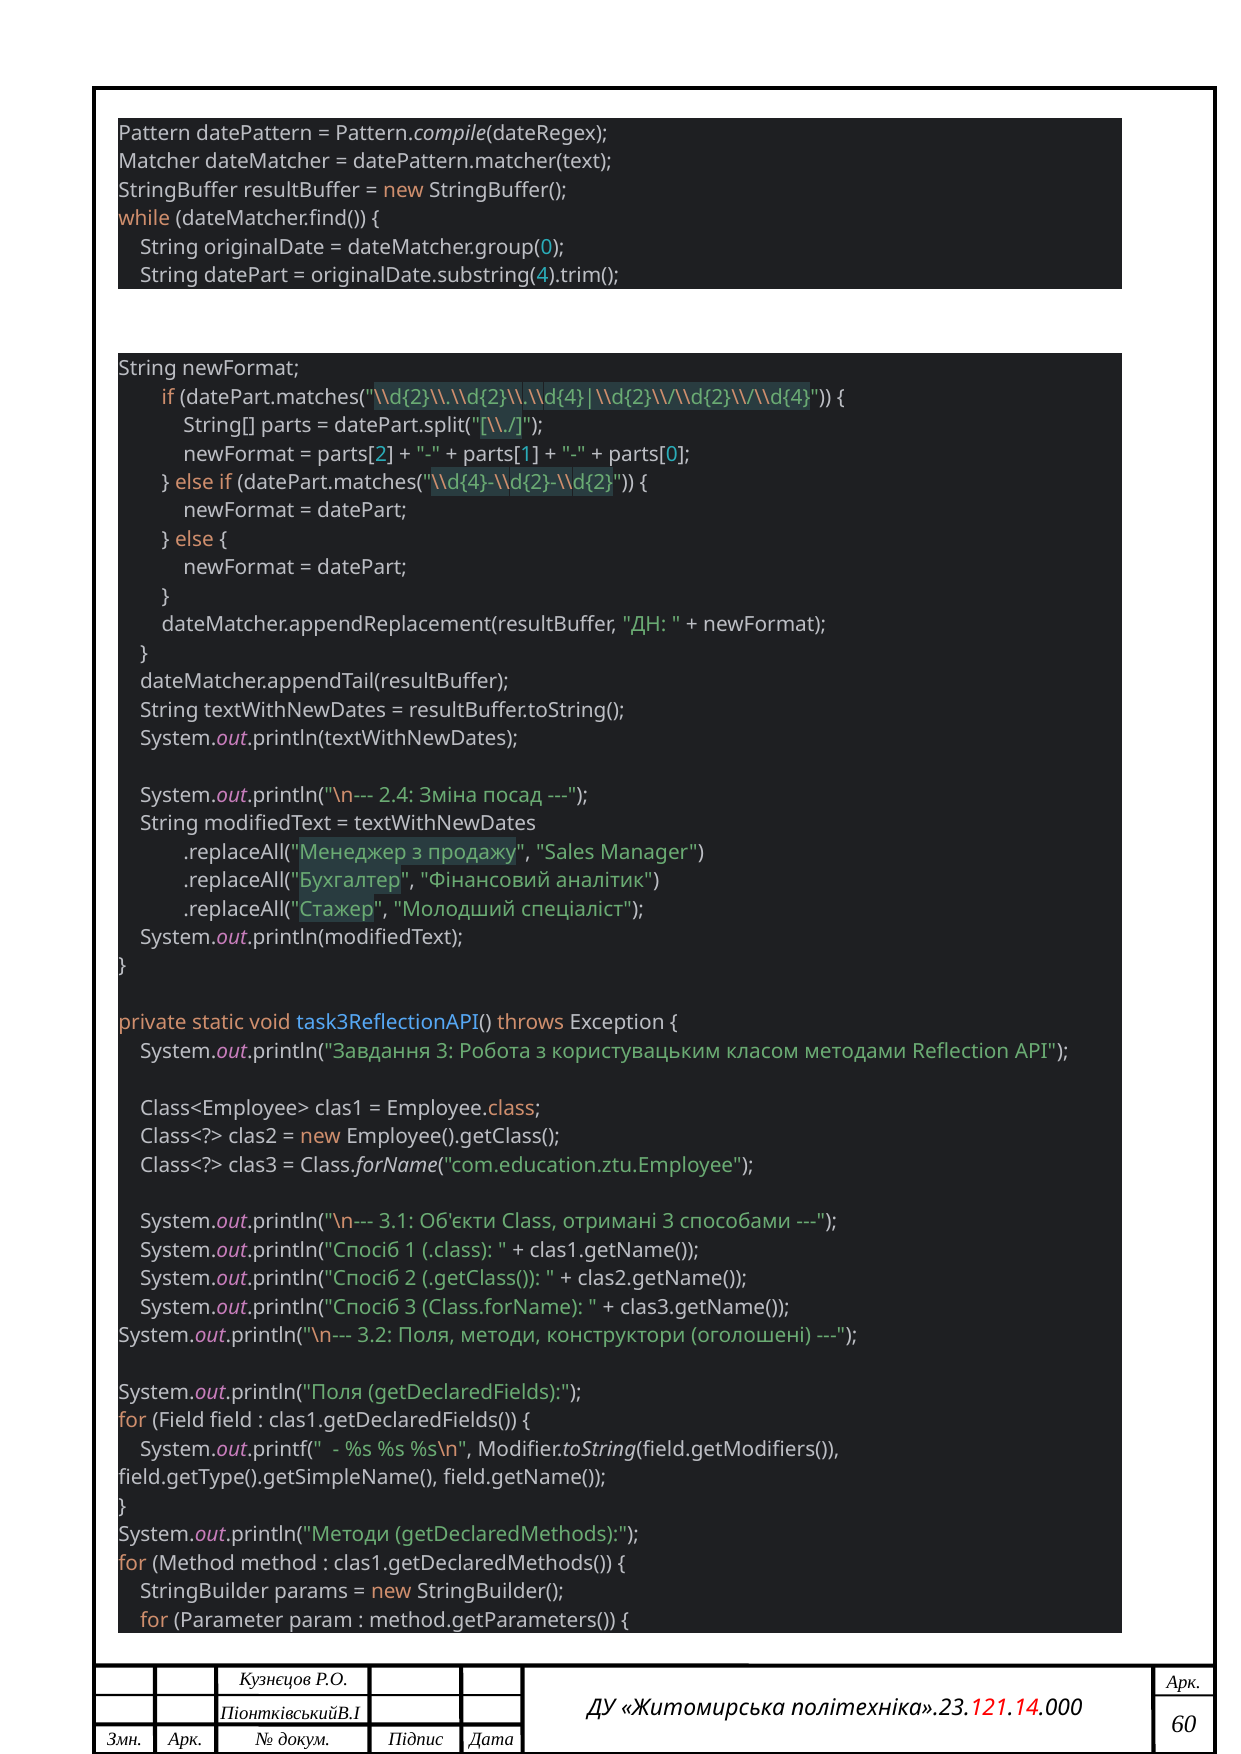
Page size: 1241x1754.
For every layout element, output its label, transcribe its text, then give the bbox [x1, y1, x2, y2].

text String newFormat; if (datePart.matches("\\d{2}\\.\\d{2}\\.\\d{4}|\\d{2}\\/\\d{2}\\/\\d{4}")) { String[] parts = datePart.split("[\\./]"); newFormat = parts[2] + "-" + parts[1] + "-" + parts[0]; } else if (datePart.matches("\\d{4}-\\d{2}-\\d{2}")) { newFormat = datePart; } else { newFormat = datePart; } dateMatcher.appendReplacement(resultBuffer, "ДН: " + newFormat); } dateMatcher.appendTail(resultBuffer); String textWithNewDates = resultBuffer.toString(); System.out.println(textWithNewDates); System.out.println("\n--- 2.4: Зміна посад ---"); String modifiedText = textWithNewDates .replaceAll("Менеджер з продажу", "Sales Manager") .replaceAll("Бухгалтер", "Фінансовий аналітик") .replaceAll("Стажер", "Молодший спеціаліст"); System.out.println(modifiedText); } private static void task3ReflectionAPI() throws Exception { System.out.println("Завдання 3: Робота з користувацьким класом методами Reflection API"); Class<Employee> clas1 = Employee.class; Class<?> clas2 = new Employee().getClass(); Class<?> clas3 = Class.forName("com.education.ztu.Employee"); System.out.println("\n--- 3.1: Об'єкти Class, отримані 3 способами ---"); System.out.println("Спосіб 1 (.class): " + clas1.getName()); System.out.println("Спосіб 2 (.getClass()): " + clas2.getName()); System.out.println("Спосіб 3 (Class.forName): " + clas3.getName()); [118, 353, 1122, 1320]
text System.out.println("Методи (getDeclaredMethods):"); for (Method method : clas1.getDeclaredMethods()) { StringBuilder params = new StringBuilder(); for (Parameter param : method.getParameters()) { [118, 1519, 1122, 1633]
text System.out.println("\n--- 3.2: Поля, методи, конструктори (оголошені) ---"); System.out.println("Поля (getDeclaredFields):"); for (Field field : clas1.getDeclaredFields()) { System.out.printf(" - %s %s %s\n", Modifier.toString(field.getModifiers()), field.getType().getSimpleName(), field.getName()); } [118, 1320, 1122, 1519]
text Pattern datePattern = Pattern.compile(dateRegex); Matcher dateMatcher = datePattern.matcher(text); StringBuffer resultBuffer = new StringBuffer(); [118, 118, 1122, 203]
text while (dateMatcher.find()) { String originalDate = dateMatcher.group(0); String datePart = originalDate.substring(4).trim(); [118, 203, 1122, 289]
